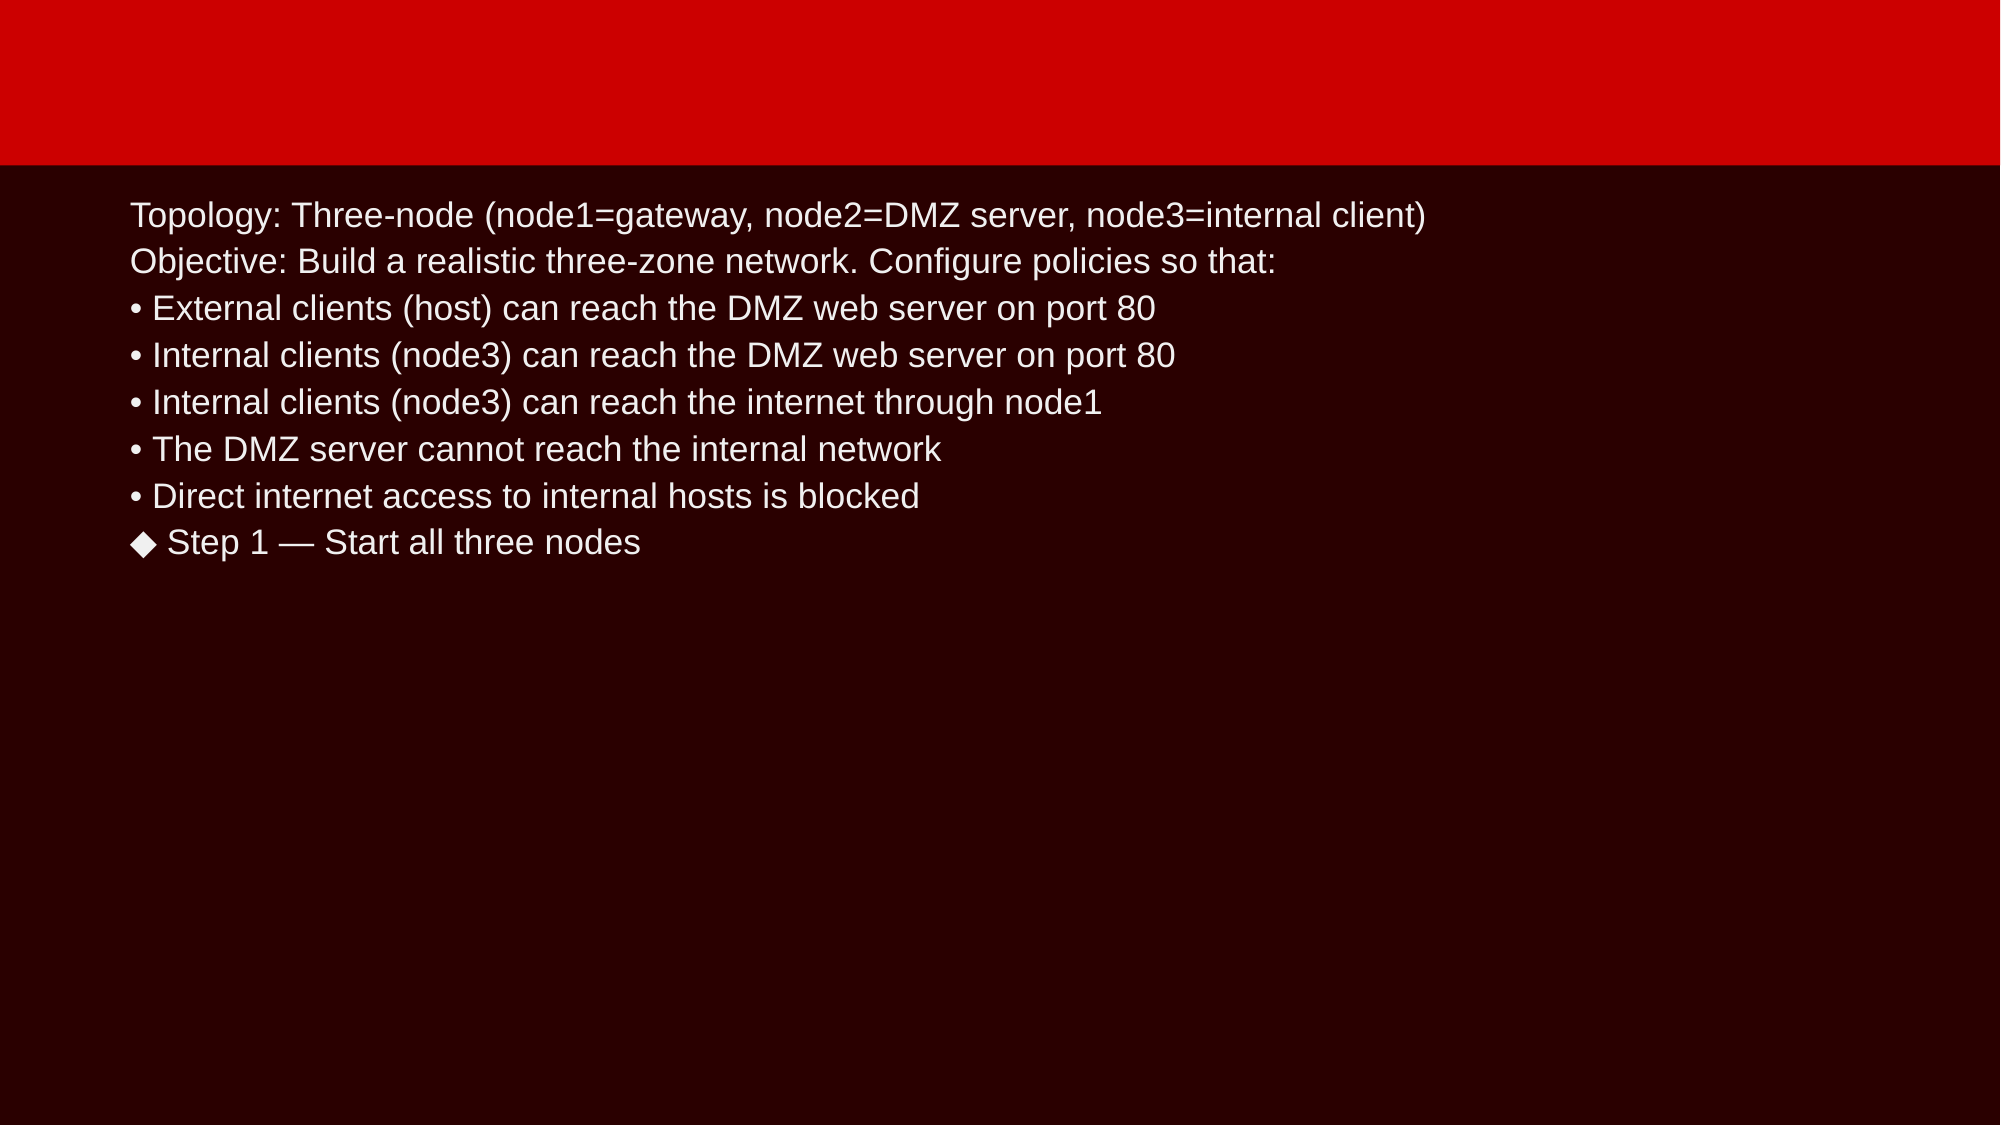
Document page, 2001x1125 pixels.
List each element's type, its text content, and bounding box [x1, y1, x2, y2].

text_box Topology: Three-node (node1=gateway, node2=DMZ server, node3=internal client) Objective: Build a realistic three-zone network. Configure policies so that: • External clients (host) can reach the DMZ web server on port 80 • Internal clients (node3) can reach the DMZ web server on port 80 • Internal clients (node3) can reach the internet through node1 • The DMZ server cannot reach the internal network • Direct internet access to internal hosts is blocked ◆ Step 1 — Start all three nodes [88, 183, 1912, 1099]
text_box 🔧 Lab 5 — Three-Node DMZ Topology [0, 0, 2001, 166]
